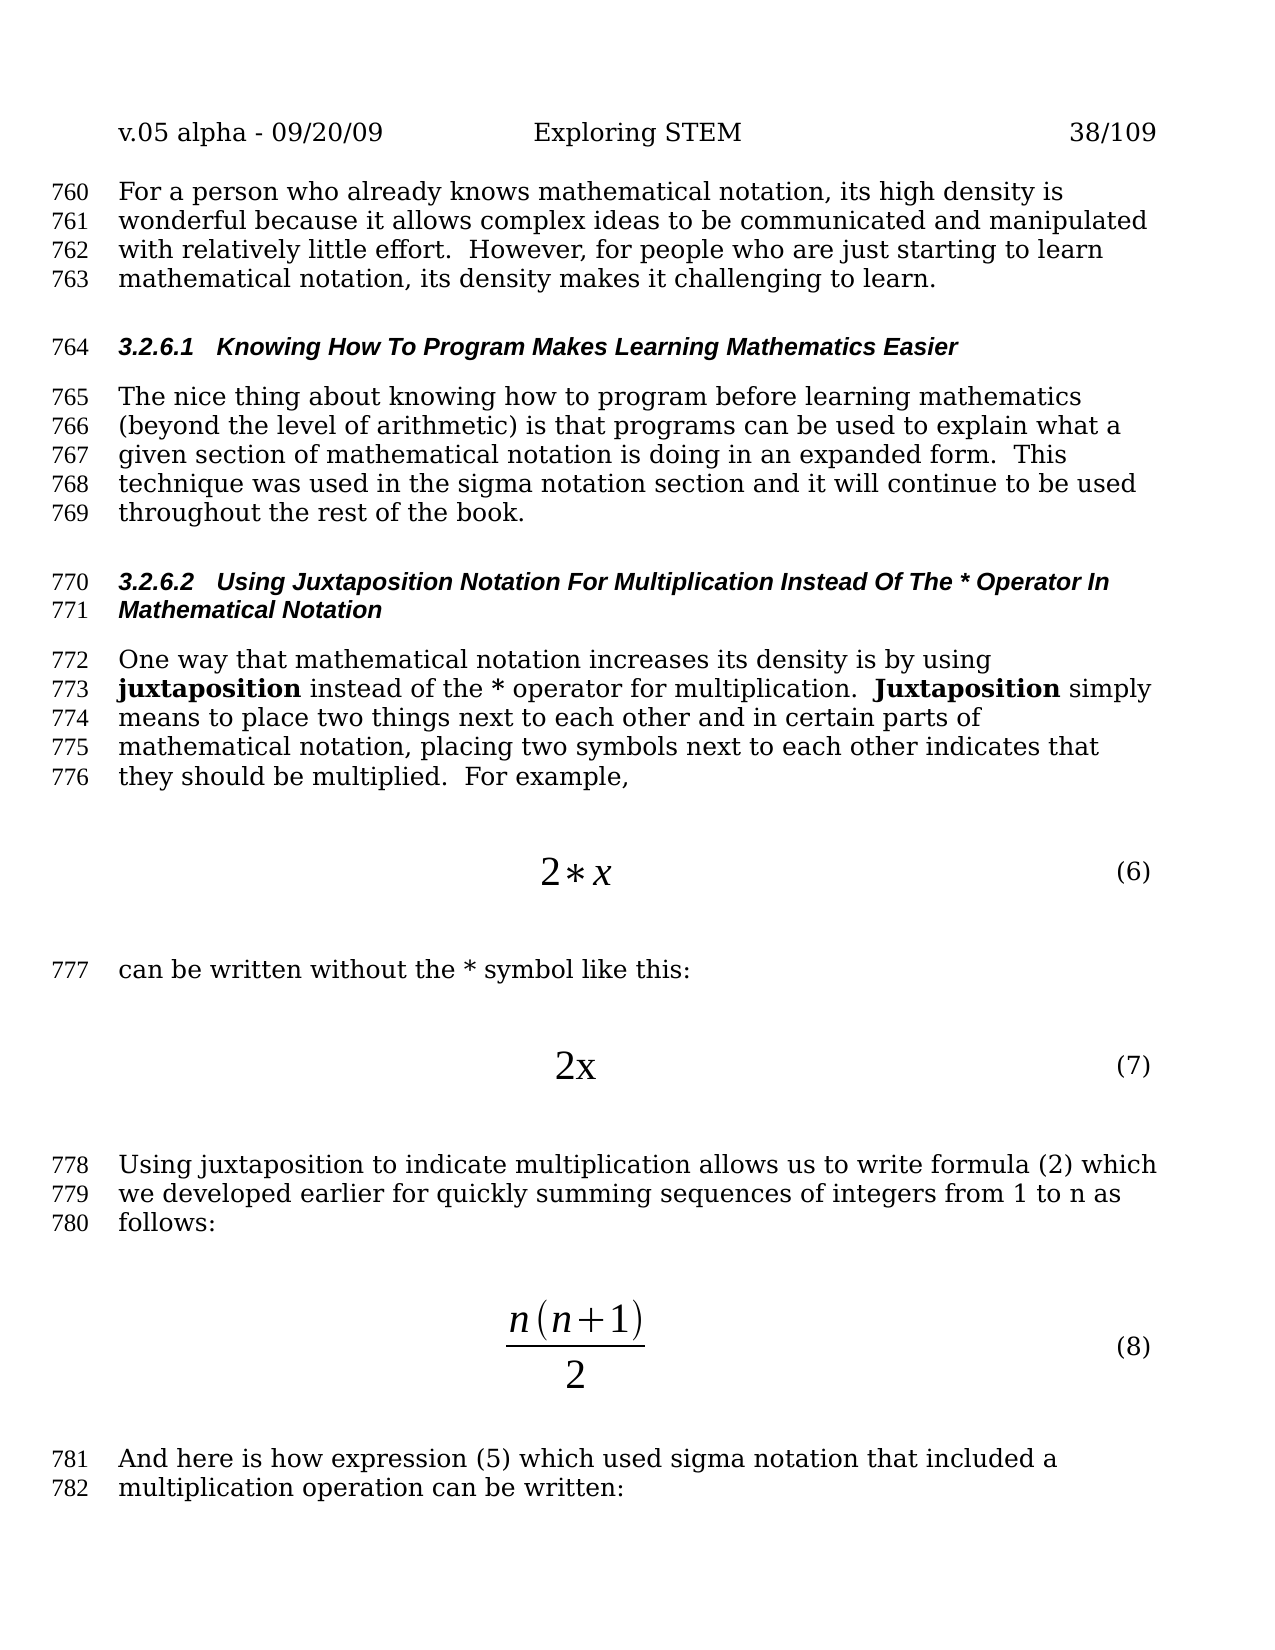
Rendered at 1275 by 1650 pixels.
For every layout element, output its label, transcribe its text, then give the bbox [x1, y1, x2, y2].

text For a person who already knows mathematical notation, its high density is wonderful because it allows complex ideas to be communicated and manipulated with relatively little effort. However, for people who are just starting to learn mathematical notation, its density makes it challenging to learn. [118, 177, 1157, 293]
table_header (8) [1041, 1288, 1157, 1406]
table_header (7) [1041, 1035, 1157, 1097]
text And here is how expression (5) which used sigma notation that included a multiplication operation can be written: [118, 1444, 1157, 1502]
text can be written without the * symbol like this: [118, 956, 1157, 985]
subtitle Using Juxtaposition Notation For Multiplication Instead Of The * Operator In Mathematical Notation [118, 567, 1157, 624]
table_header [118, 841, 1041, 903]
text One way that mathematical notation increases its density is by using juxtaposition instead of the * operator for multiplication. Juxtaposition simply means to place two things next to each other and in certain parts of mathematical notation, placing two symbols next to each other indicates that they should be multiplied. For example, [118, 645, 1157, 791]
text The nice thing about knowing how to program before learning mathematics (beyond the level of arithmetic) is that programs can be used to explain what a given section of mathematical notation is doing in an expanded form. This technique was used in the sigma notation section and it will continue to be used throughout the rest of the book. [118, 382, 1157, 528]
subtitle Knowing How To Program Makes Learning Mathematics Easier [118, 332, 1157, 361]
table_header [118, 1288, 1041, 1406]
table_header [118, 1035, 1041, 1097]
table_header (6) [1041, 841, 1157, 903]
text Using juxtaposition to indicate multiplication allows us to write formula (2) which we developed earlier for quickly summing sequences of integers from 1 to n as follows: [118, 1150, 1157, 1237]
